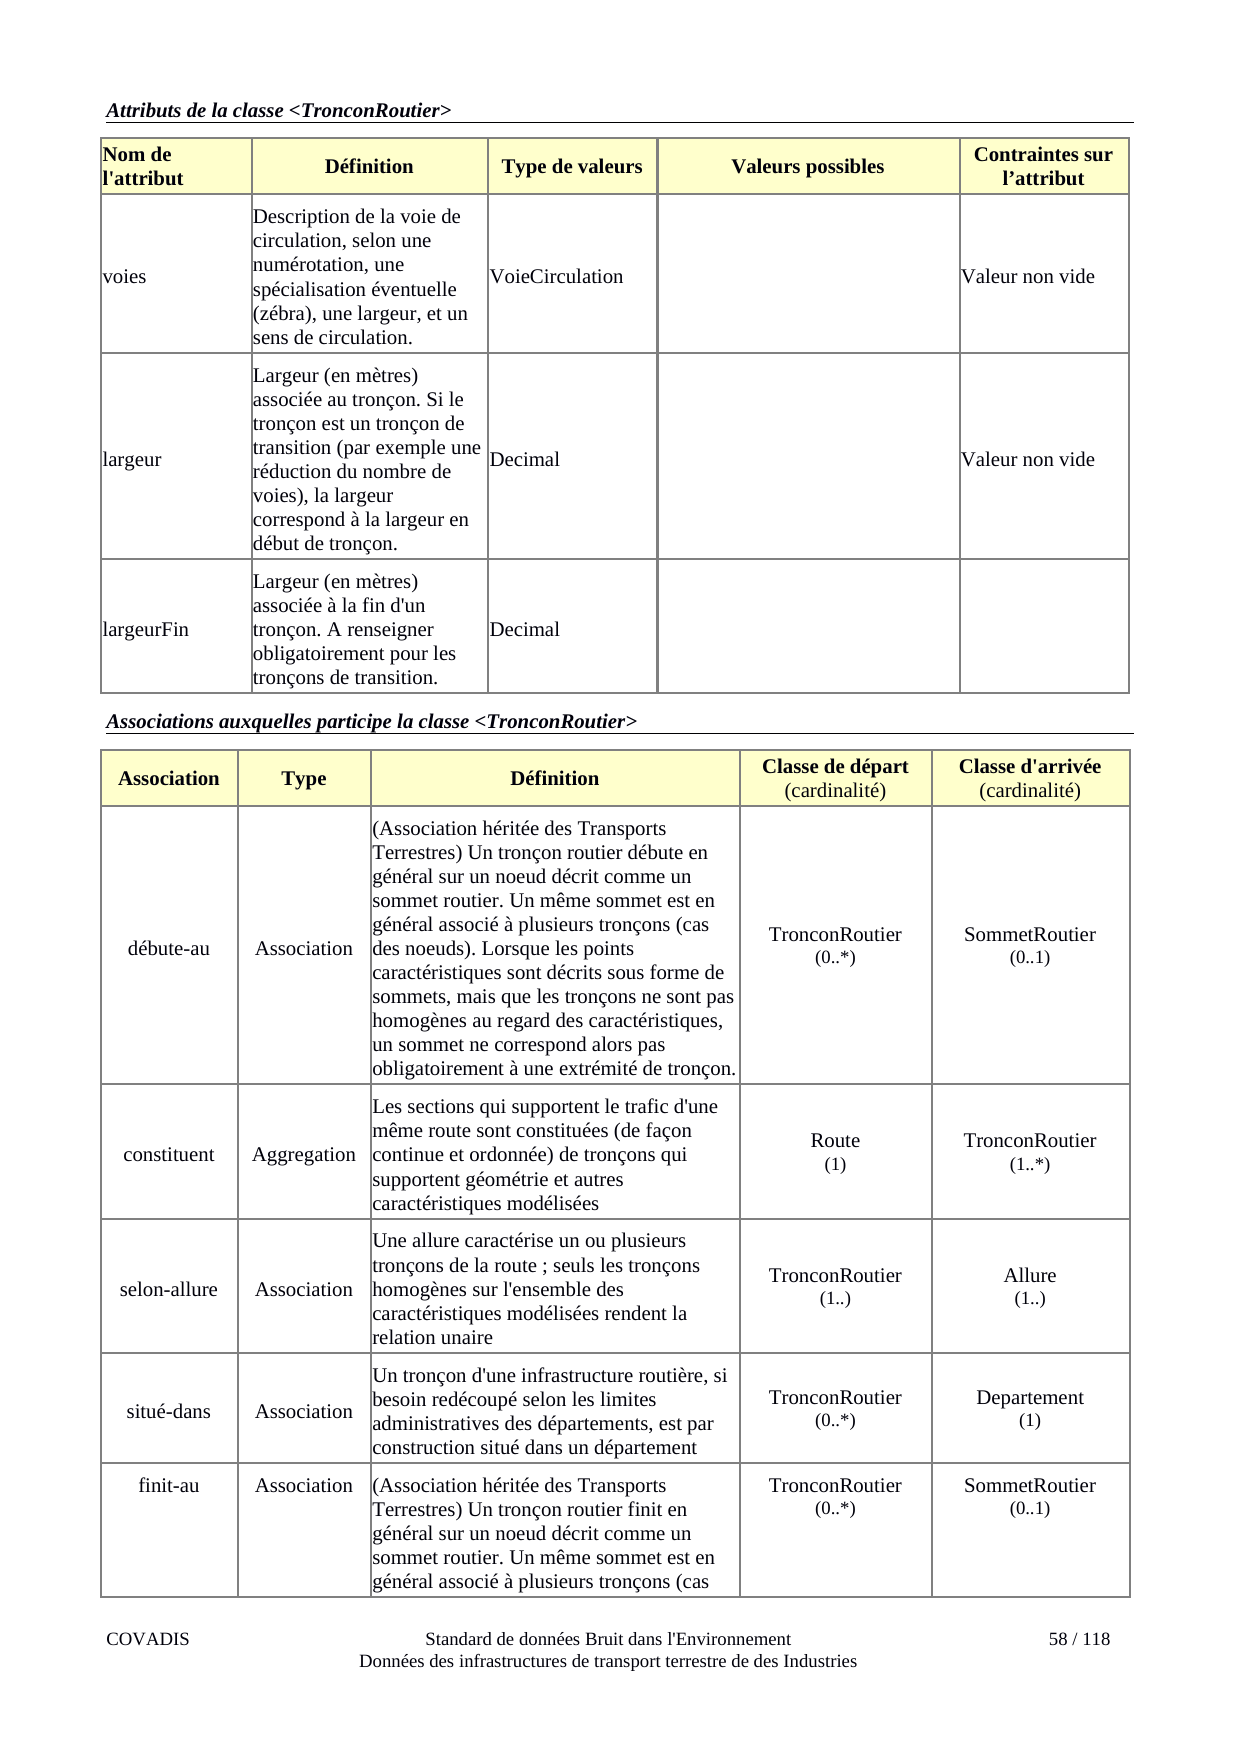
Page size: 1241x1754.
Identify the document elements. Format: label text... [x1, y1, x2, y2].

table_cell [659, 195, 959, 352]
table_cell (Association héritée des Transports Terrestres) Un tronçon routier finit en général sur un noeud décrit comme un sommet routier. Un même sommet est en général associé à plusieurs tronçons (cas [372, 1464, 739, 1596]
table_cell Association [239, 1464, 370, 1596]
table_cell TronconRoutier (0..*) [741, 1354, 931, 1462]
table_cell VoieCirculation [489, 195, 656, 352]
table_cell Valeur non vide [961, 354, 1128, 558]
table_cell largeur [102, 354, 251, 558]
table_cell TronconRoutier (0..*) [741, 807, 931, 1083]
table_header Type [239, 751, 370, 805]
table_cell Departement (1) [933, 1354, 1129, 1462]
table_cell Association [239, 1354, 370, 1462]
table_cell TronconRoutier (1..) [741, 1220, 931, 1352]
subtitle Attributs de la classe <TronconRoutier> [106, 98, 1134, 122]
table_cell Association [239, 1220, 370, 1352]
table_cell Decimal [489, 560, 656, 692]
subtitle Associations auxquelles participe la classe <TronconRoutier> [106, 709, 1134, 733]
table_cell Allure (1..) [933, 1220, 1129, 1352]
table_cell constituent [102, 1085, 237, 1217]
table_cell selon-allure [102, 1220, 237, 1352]
table_cell (Association héritée des Transports Terrestres) Un tronçon routier débute en général sur un noeud décrit comme un sommet routier. Un même sommet est en général associé à plusieurs tronçons (cas des noeuds). Lorsque les points caractéristiques sont décrits sous forme de sommets, mais que les tronçons ne sont pas homogènes au regard des caractéristiques, un sommet ne correspond alors pas obligatoirement à une extrémité de tronçon. [372, 807, 739, 1083]
table_cell situé-dans [102, 1354, 237, 1462]
table_cell Decimal [489, 354, 656, 558]
table_header Définition [253, 139, 487, 193]
table_header Contraintes sur l’attribut [961, 139, 1128, 193]
table_cell Un tronçon d'une infrastructure routière, si besoin redécoupé selon les limites administratives des départements, est par construction situé dans un département [372, 1354, 739, 1462]
table_cell TronconRoutier (1..*) [933, 1085, 1129, 1217]
table_cell Description de la voie de circulation, selon une numérotation, une spécialisation éventuelle (zébra), une largeur, et un sens de circulation. [253, 195, 487, 352]
table_cell finit-au [102, 1464, 237, 1596]
table_cell SommetRoutier (0..1) [933, 807, 1129, 1083]
table_cell Association [239, 807, 370, 1083]
table_cell Une allure caractérise un ou plusieurs tronçons de la route ; seuls les tronçons homogènes sur l'ensemble des caractéristiques modélisées rendent la relation unaire [372, 1220, 739, 1352]
table_cell Largeur (en mètres) associée à la fin d'un tronçon. A renseigner obligatoirement pour les tronçons de transition. [253, 560, 487, 692]
table_header Classe de départ (cardinalité) [741, 751, 931, 805]
table_header Type de valeurs [489, 139, 656, 193]
table_header Classe d'arrivée (cardinalité) [933, 751, 1129, 805]
table_cell [659, 354, 959, 558]
table_cell Route (1) [741, 1085, 931, 1217]
table_cell SommetRoutier (0..1) [933, 1464, 1129, 1596]
table_cell débute-au [102, 807, 237, 1083]
table_cell Aggregation [239, 1085, 370, 1217]
table_cell Les sections qui supportent le trafic d'une même route sont constituées (de façon continue et ordonnée) de tronçons qui supportent géométrie et autres caractéristiques modélisées [372, 1085, 739, 1217]
table_cell [659, 560, 959, 692]
table_cell Valeur non vide [961, 195, 1128, 352]
table_cell [961, 560, 1128, 692]
table_header Association [102, 751, 237, 805]
table_cell TronconRoutier (0..*) [741, 1464, 931, 1596]
table_header Définition [372, 751, 739, 805]
table_cell voies [102, 195, 251, 352]
table_header Valeurs possibles [659, 139, 959, 193]
table_cell largeurFin [102, 560, 251, 692]
table_header Nom de l'attribut [102, 139, 251, 193]
table_cell Largeur (en mètres) associée au tronçon. Si le tronçon est un tronçon de transition (par exemple une réduction du nombre de voies), la largeur correspond à la largeur en début de tronçon. [253, 354, 487, 558]
